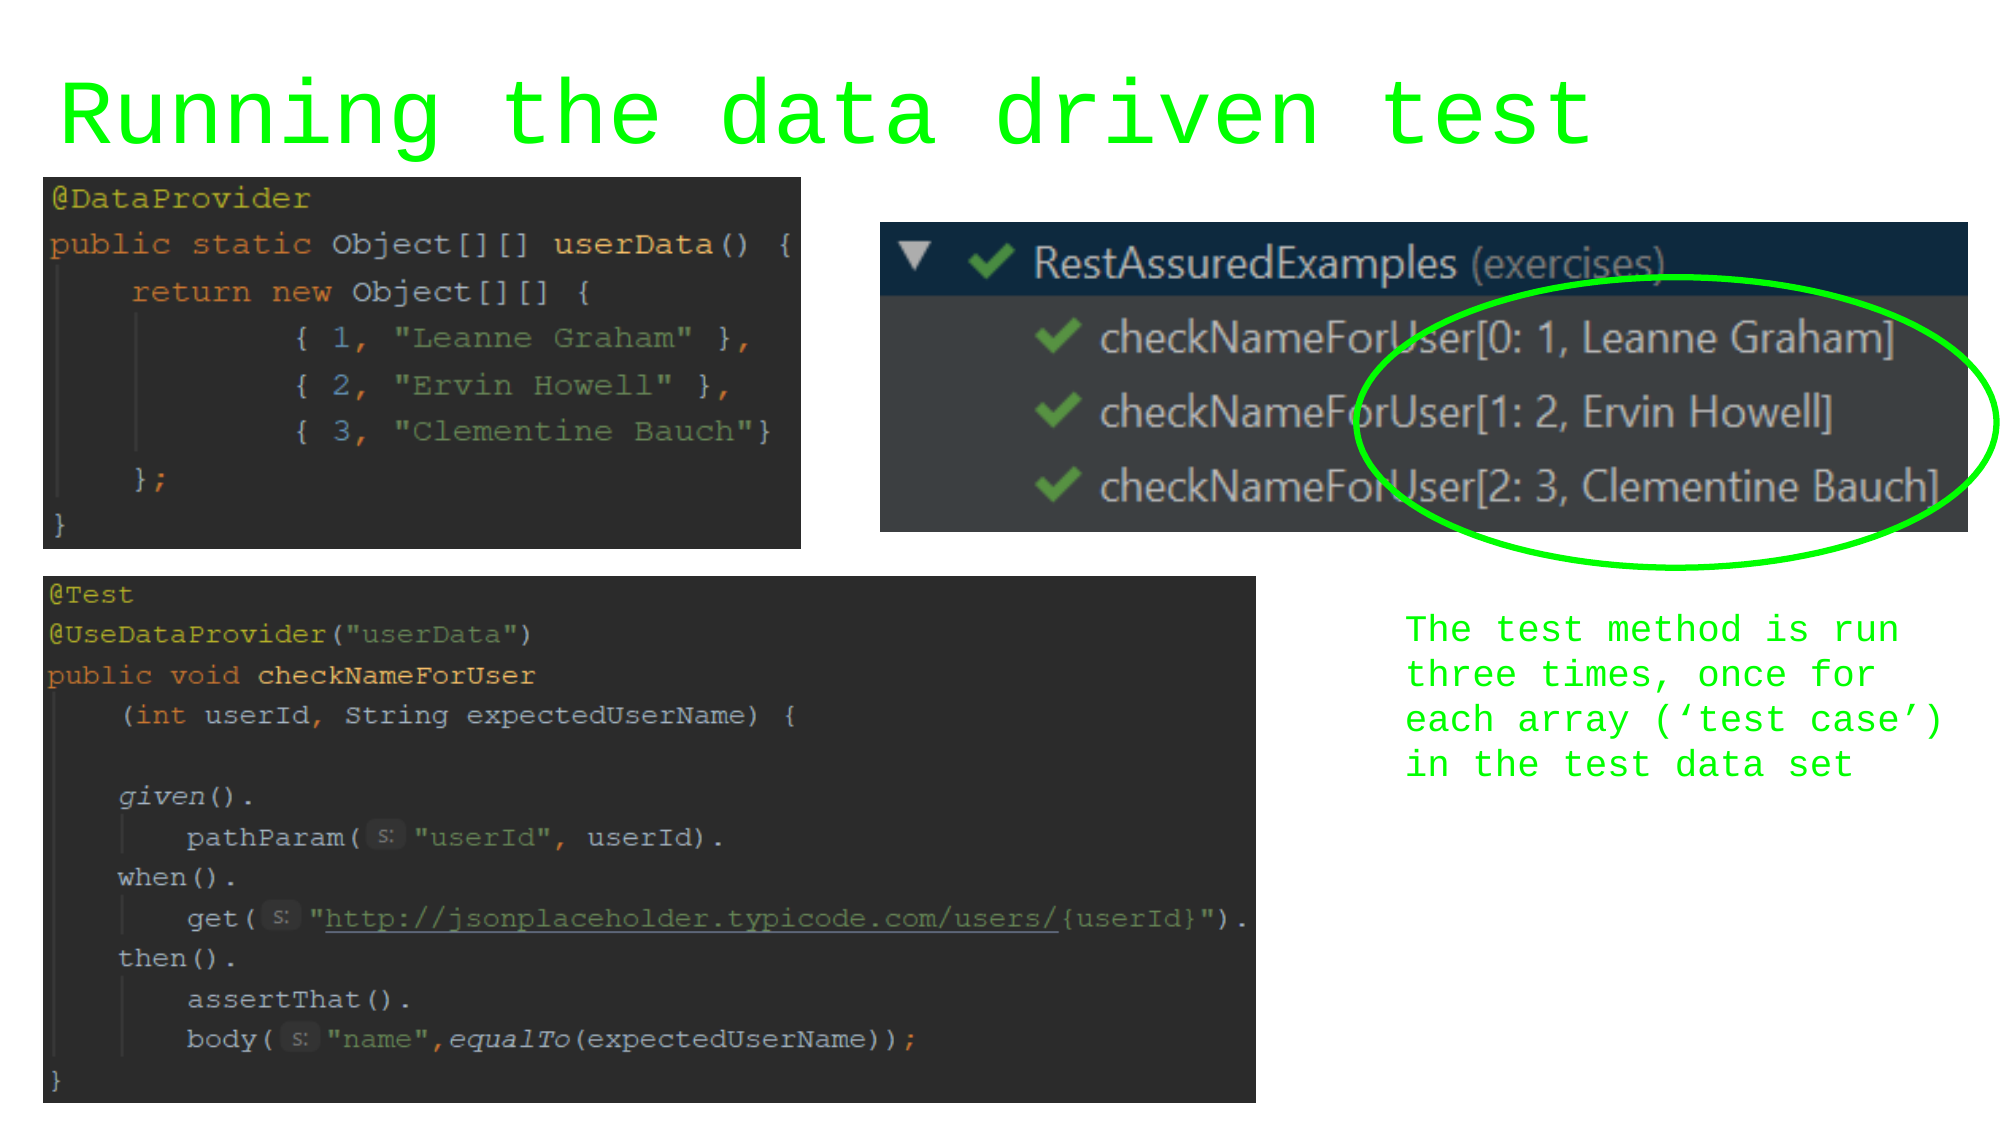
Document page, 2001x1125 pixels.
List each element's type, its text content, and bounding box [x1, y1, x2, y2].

picture [43, 177, 801, 549]
picture [1898, 488, 1968, 532]
picture [1360, 281, 1968, 532]
picture [43, 576, 1256, 1104]
picture [880, 222, 1968, 532]
text_box The test method is run three times, once for each array (‘test case’) in the test data set [1389, 596, 1997, 793]
title Running the data driven test [43, 4, 1957, 223]
